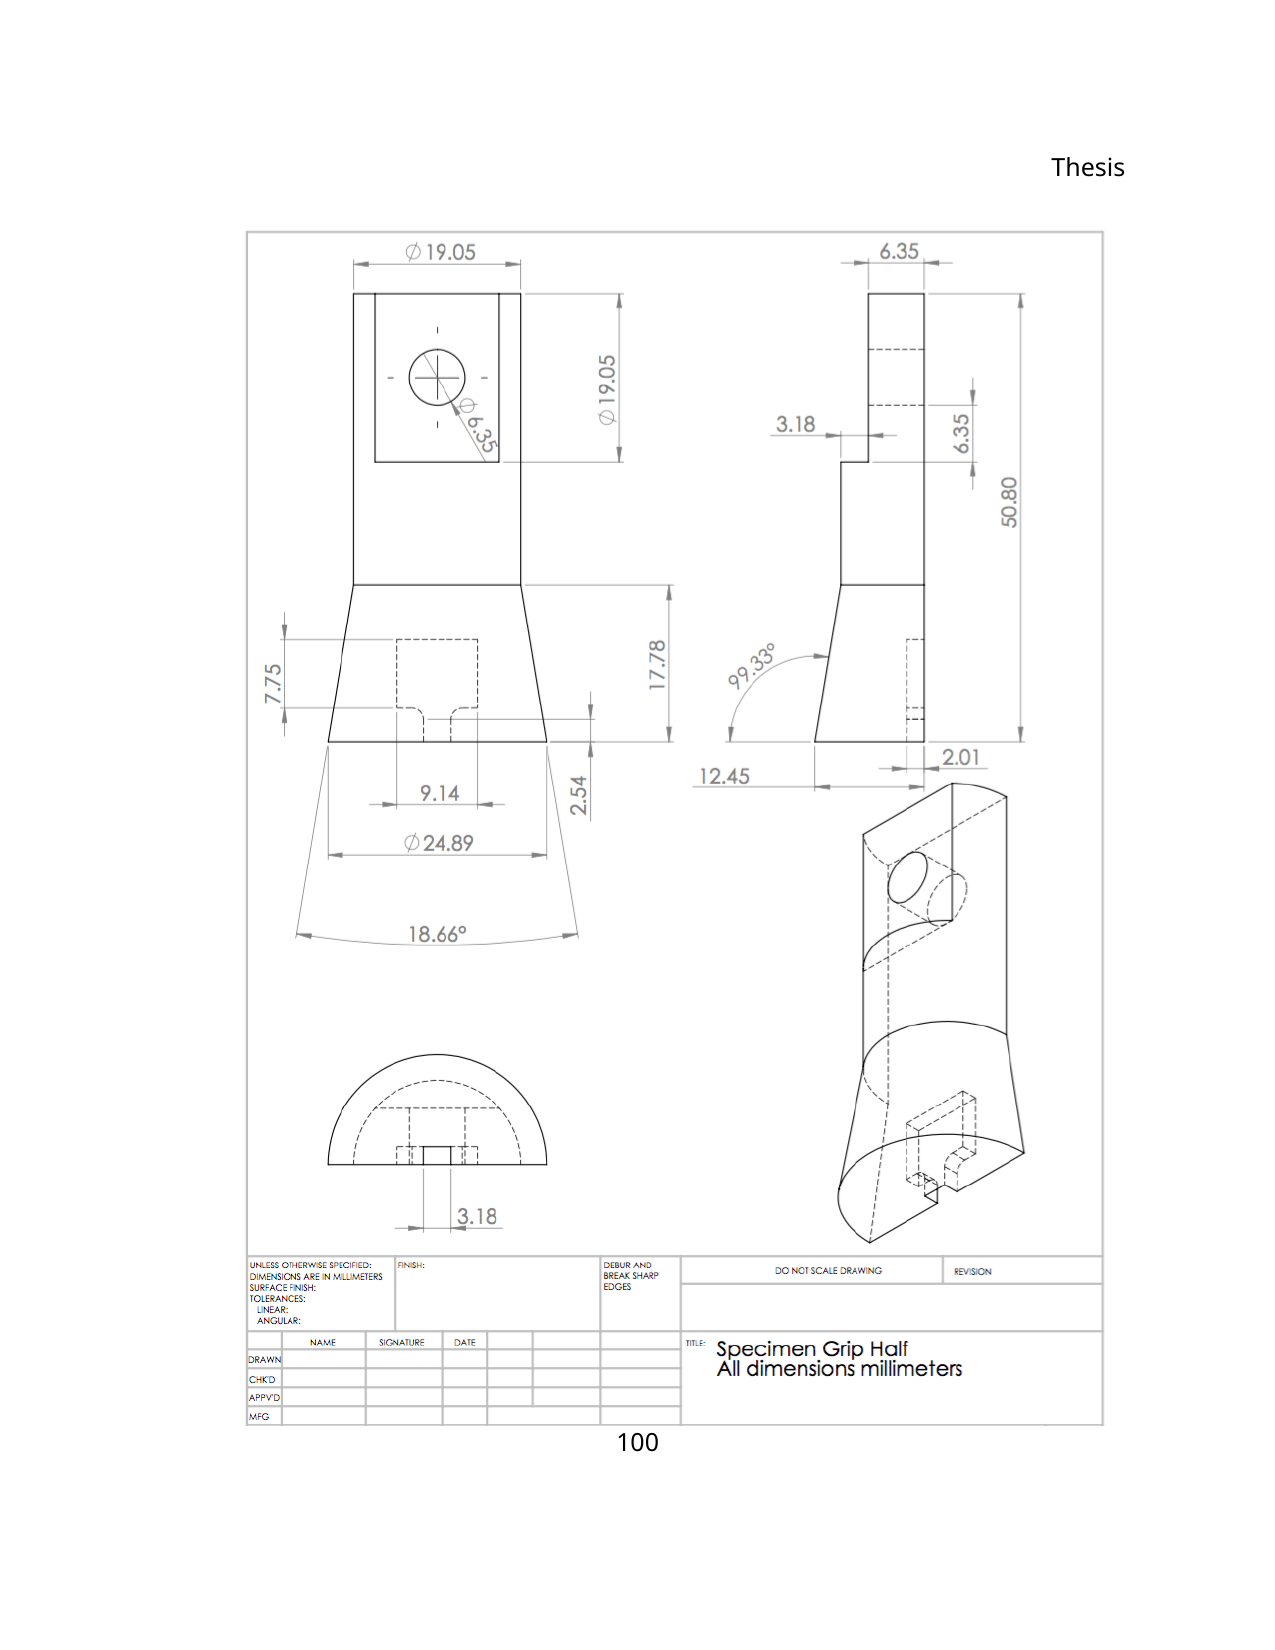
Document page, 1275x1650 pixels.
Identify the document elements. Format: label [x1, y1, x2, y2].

picture [239, 225, 1112, 1426]
